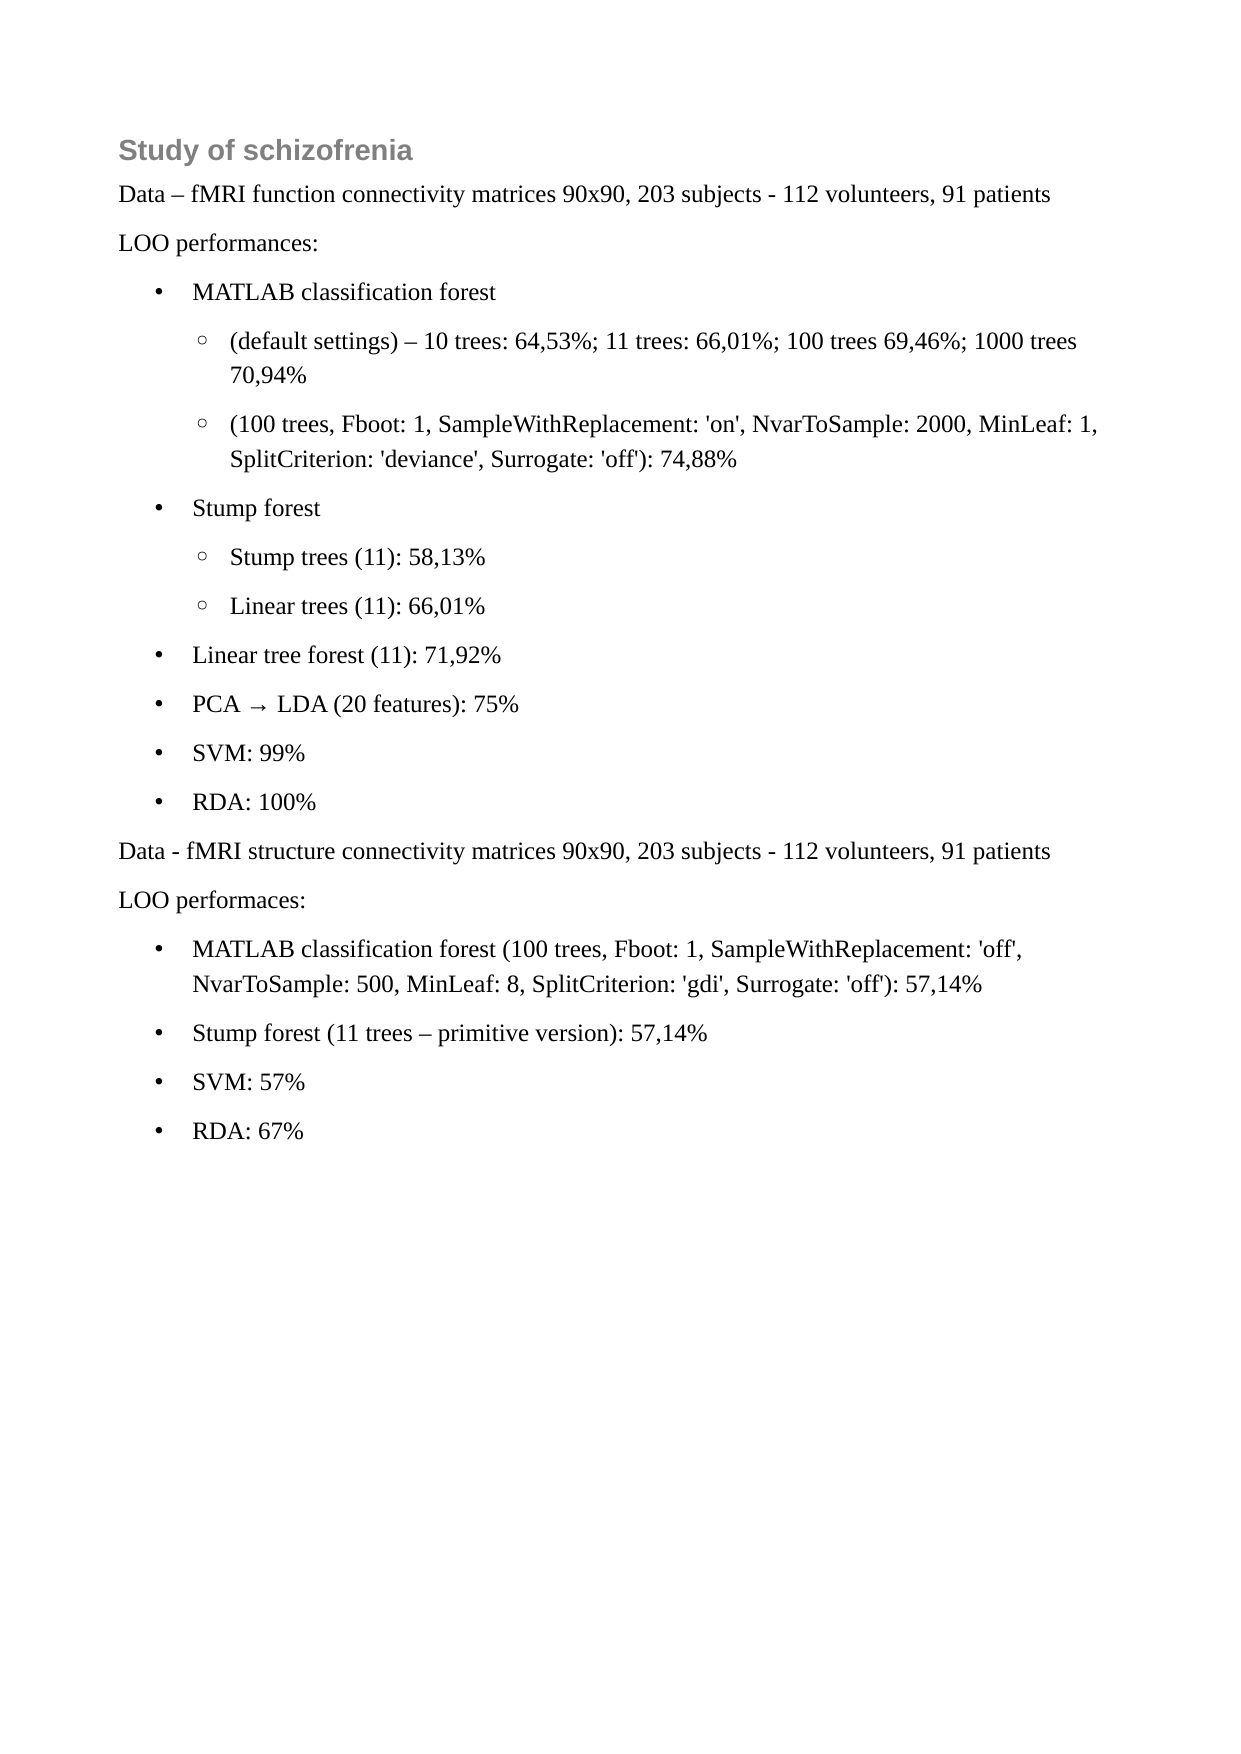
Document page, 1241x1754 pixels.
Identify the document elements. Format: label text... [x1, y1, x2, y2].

list RDA: 67% [154, 1116, 1122, 1145]
list MATLAB classification forest [154, 277, 1122, 306]
list MATLAB classification forest (100 trees, Fboot: 1, SampleWithReplacement: 'off', NvarToSample: 500, MinLeaf: 8, SplitCriterion: 'gdi', Surrogate: 'off'): 57,14% [154, 934, 1122, 998]
text LOO performaces: [118, 886, 1122, 914]
text Data – fMRI function connectivity matrices 90x90, 203 subjects - 112 volunteers, 91 patients [118, 179, 1122, 207]
list PCA → LDA (20 features): 75% [154, 689, 1122, 718]
text Data - fMRI structure connectivity matrices 90x90, 203 subjects - 112 volunteers, 91 patients [118, 836, 1122, 865]
list (default settings) – 10 trees: 64,53%; 11 trees: 66,01%; 100 trees 69,46%; 1000 trees 70,94% [192, 326, 1122, 389]
list Stump forest (11 trees – primitive version): 57,14% [154, 1018, 1122, 1047]
list SVM: 57% [154, 1067, 1122, 1096]
list Linear trees (11): 66,01% [192, 591, 1122, 620]
list (100 trees, Fboot: 1, SampleWithReplacement: 'on', NvarToSample: 2000, MinLeaf: 1, SplitCriterion: 'deviance', Surrogate: 'off'): 74,88% [192, 409, 1122, 473]
list RDA: 100% [154, 787, 1122, 816]
list Stump forest [154, 493, 1122, 522]
subtitle Study of schizofrenia [118, 133, 1122, 166]
list Linear tree forest (11): 71,92% [154, 640, 1122, 669]
list Stump trees (11): 58,13% [192, 542, 1122, 571]
text LOO performances: [118, 228, 1122, 257]
list SVM: 99% [154, 738, 1122, 767]
